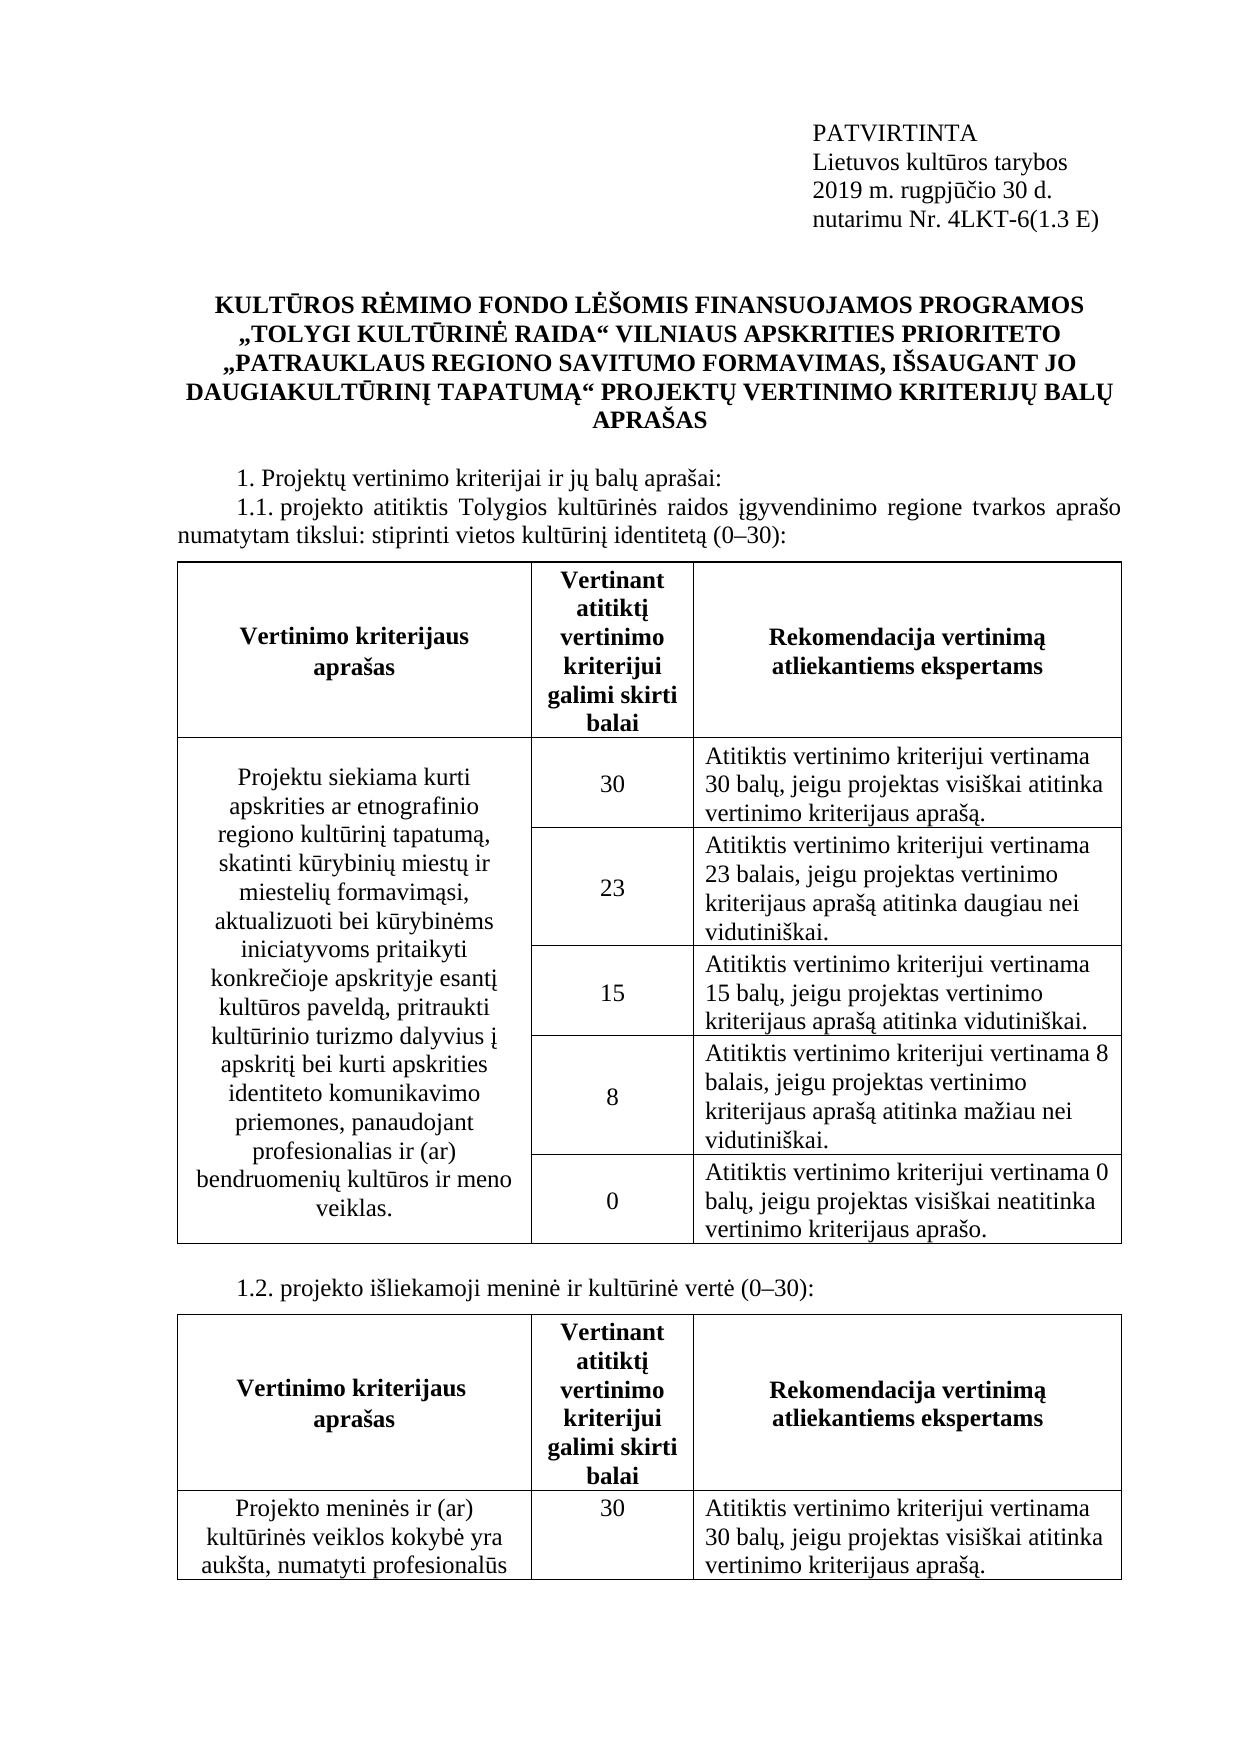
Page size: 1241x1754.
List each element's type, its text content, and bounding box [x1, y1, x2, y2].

table_cell 15 [532, 946, 693, 1035]
table_header Vertinimo kriterijaus aprašas [178, 1315, 531, 1490]
table_cell Atitiktis vertinimo kriterijui vertinama 8 balais, jeigu projektas vertinimo kriterijaus aprašą atitinka mažiau nei vidutiniškai. [694, 1036, 1121, 1153]
table_cell Atitiktis vertinimo kriterijui vertinama 30 balų, jeigu projektas visiškai atitinka vertinimo kriterijaus aprašą. [694, 1491, 1121, 1579]
table_cell Atitiktis vertinimo kriterijui vertinama 30 balų, jeigu projektas visiškai atitinka vertinimo kriterijaus aprašą. [694, 738, 1121, 827]
text 2019 m. rugpjūčio 30 d. [812, 176, 1122, 204]
table_cell 30 [532, 738, 693, 827]
table_cell Atitiktis vertinimo kriterijui vertinama 15 balų, jeigu projektas vertinimo kriterijaus aprašą atitinka vidutiniškai. [694, 946, 1121, 1035]
table_cell Projekto meninės ir (ar) kultūrinės veiklos kokybė yra aukšta, numatyti profesionalūs [178, 1491, 531, 1579]
table_cell 30 [532, 1491, 693, 1579]
text KULTŪROS RĖMIMO FONDO LĖŠOMIS FINANSUOJAMOS PROGRAMOS [177, 291, 1122, 319]
table_cell 8 [532, 1036, 693, 1153]
text 1. Projektų vertinimo kriterijai ir jų balų aprašai: [177, 463, 1122, 492]
table_cell Projektu siekiama kurti apskrities ar etnografinio regiono kultūrinį tapatumą, skatinti kūrybinių miestų ir miestelių formavimąsi, aktualizuoti bei kūrybinėms iniciatyvoms pritaikyti konkrečioje apskrityje esantį kultūros paveldą, pritraukti kultūrinio turizmo dalyvius į apskritį bei kurti apskrities identiteto komunikavimo priemones, panaudojant profesionalias ir (ar) bendruomenių kultūros ir meno veiklas. [178, 738, 531, 1243]
table_cell 23 [532, 828, 693, 945]
text PATVIRTINTA [812, 118, 1122, 147]
table_cell Atitiktis vertinimo kriterijui vertinama 23 balais, jeigu projektas vertinimo kriterijaus aprašą atitinka daugiau nei vidutiniškai. [694, 828, 1121, 945]
table_header Rekomendacija vertinimą atliekantiems ekspertams [694, 1315, 1121, 1490]
table_header Vertinant atitiktį vertinimo kriterijui galimi skirti balai [532, 1315, 693, 1490]
text 1.2. projekto išliekamoji meninė ir kultūrinė vertė (0–30): [177, 1273, 1122, 1302]
text 1.1. projekto atitiktis Tolygios kultūrinės raidos įgyvendinimo regione tvarkos aprašo numatytam tikslui: stiprinti vietos kultūrinį identitetą (0–30): [177, 492, 1122, 549]
text Lietuvos kultūros tarybos [812, 147, 1122, 176]
text „TOLYGI KULTŪRINĖ RAIDA“ VILNIAUS APSKRITIES PRIORITETO „PATRAUKLAUS REGIONO SAVITUMO FORMAVIMAS, IŠSAUGANT JO DAUGIAKULTŪRINĮ TAPATUMĄ“ PROJEKTŲ VERTINIMO KRITERIJŲ BALŲ APRAŠAS [177, 319, 1122, 434]
text nutarimu Nr. 4LKT-6(1.3 E) [812, 204, 1122, 233]
table_cell 0 [532, 1155, 693, 1243]
table_header Vertinimo kriterijaus aprašas [178, 563, 531, 737]
table_header Rekomendacija vertinimą atliekantiems ekspertams [694, 563, 1121, 737]
table_cell Atitiktis vertinimo kriterijui vertinama 0 balų, jeigu projektas visiškai neatitinka vertinimo kriterijaus aprašo. [694, 1155, 1121, 1243]
table_header Vertinant atitiktį vertinimo kriterijui galimi skirti balai [532, 563, 693, 737]
